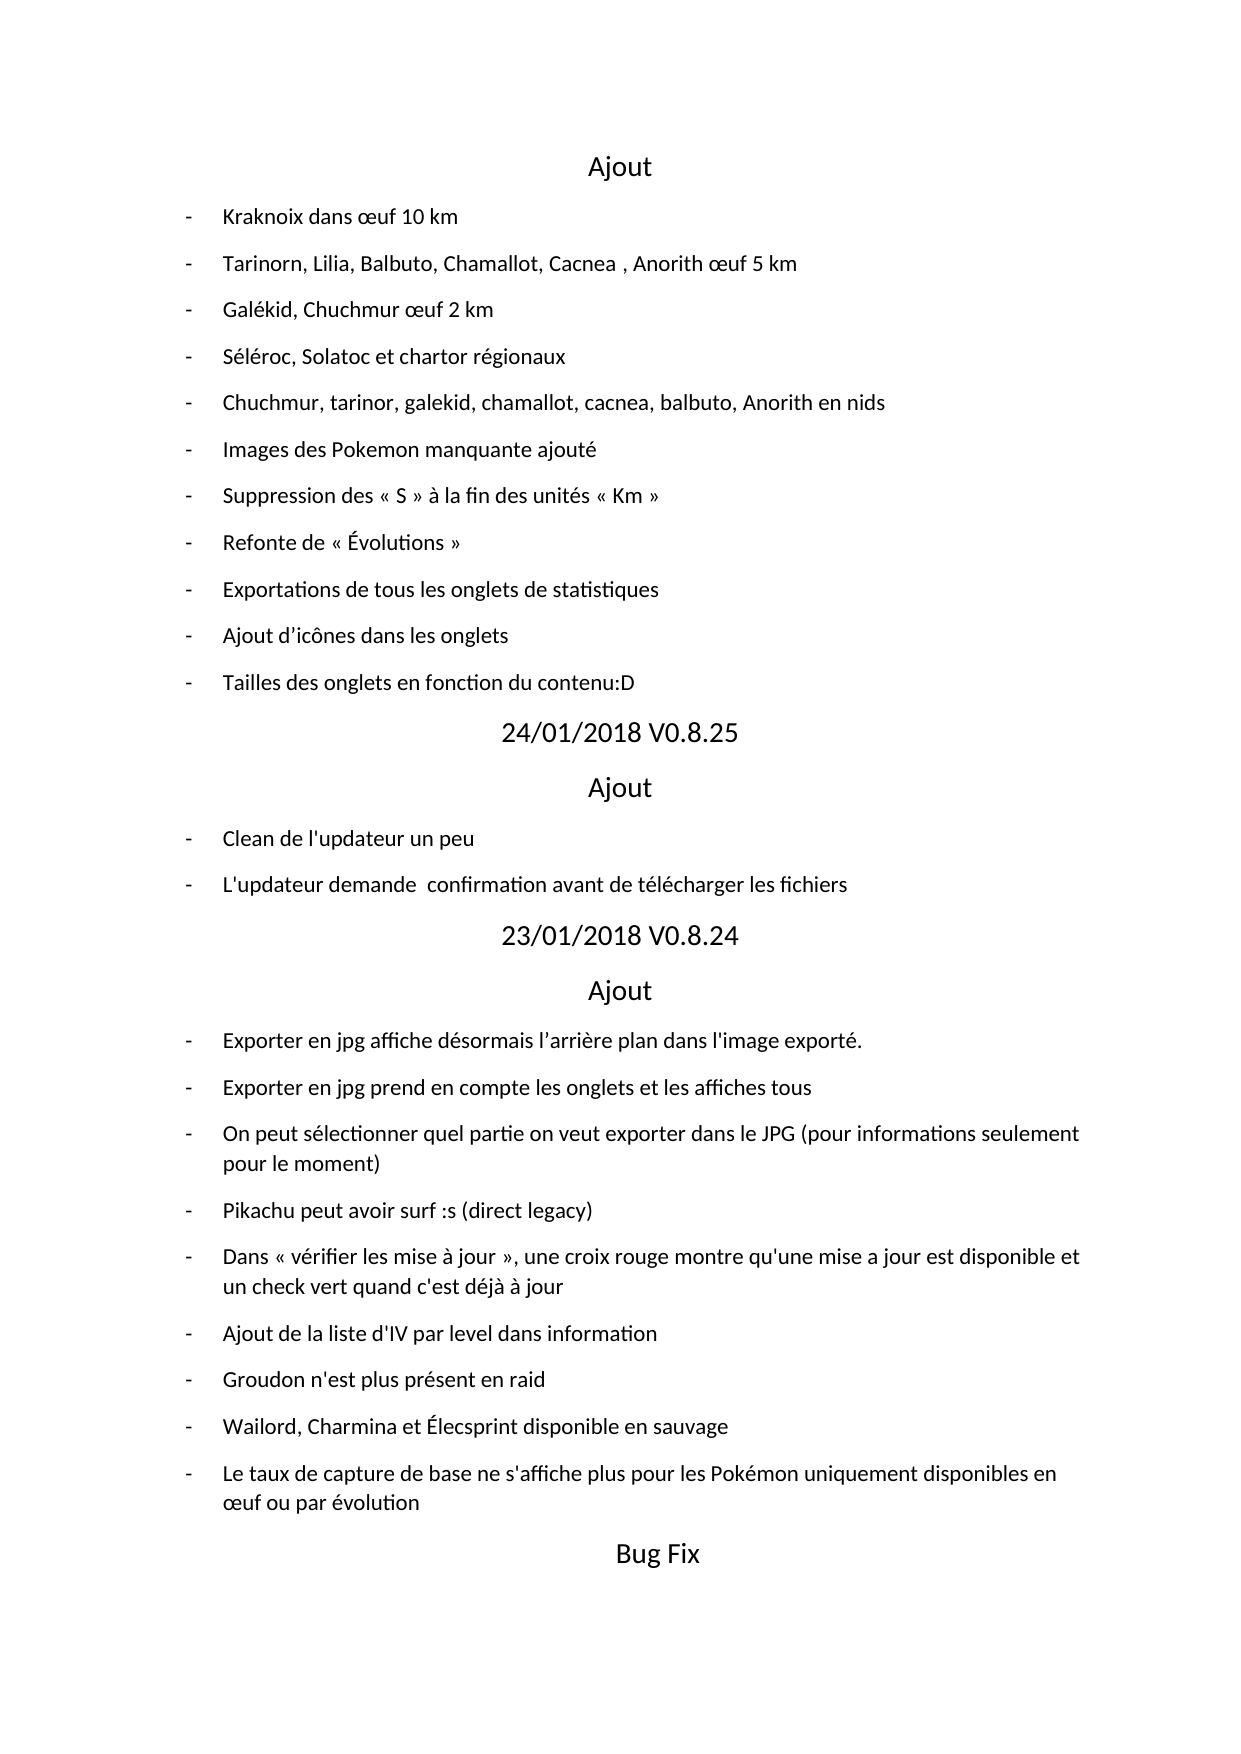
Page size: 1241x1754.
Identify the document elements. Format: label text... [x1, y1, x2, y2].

list Séléroc, Solatoc et chartor régionaux [185, 342, 1093, 370]
list Clean de l'updateur un peu [185, 824, 1093, 852]
list Wailord, Charmina et Élecsprint disponible en sauvage [185, 1412, 1093, 1440]
list On peut sélectionner quel partie on veut exporter dans le JPG (pour informations seulement pour le moment) [185, 1119, 1093, 1177]
list Exporter en jpg prend en compte les onglets et les affiches tous [185, 1073, 1093, 1101]
list Dans « vérifier les mise à jour », une croix rouge montre qu'une mise a jour est disponible et un check vert quand c'est déjà à jour [185, 1242, 1093, 1300]
list Exportations de tous les onglets de statistiques [185, 575, 1093, 603]
list L'updateur demande confirmation avant de télécharger les fichiers [185, 870, 1093, 898]
list Kraknoix dans œuf 10 km [185, 202, 1093, 230]
list Galékid, Chuchmur œuf 2 km [185, 295, 1093, 323]
list Pikachu peut avoir surf :s (direct legacy) [185, 1196, 1093, 1224]
list Ajout de la liste d'IV par level dans information [185, 1319, 1093, 1347]
list Exporter en jpg affiche désormais l’arrière plan dans l'image exporté. [185, 1026, 1093, 1054]
list Tarinorn, Lilia, Balbuto, Chamallot, Cacnea , Anorith œuf 5 km [185, 249, 1093, 277]
text Ajout [148, 972, 1093, 1007]
list Groudon n'est plus présent en raid [185, 1366, 1093, 1393]
list Suppression des « S » à la fin des unités « Km » [185, 482, 1093, 510]
text Ajout [148, 148, 1093, 183]
text 23/01/2018 V0.8.24 [148, 917, 1093, 953]
list Refonte de « Évolutions » [185, 528, 1093, 556]
text 24/01/2018 V0.8.25 [148, 714, 1093, 750]
list Chuchmur, tarinor, galekid, chamallot, cacnea, balbuto, Anorith en nids [185, 388, 1093, 417]
list Tailles des onglets en fonction du contenu:D [185, 668, 1093, 696]
list Images des Pokemon manquante ajouté [185, 435, 1093, 463]
text Ajout [148, 769, 1093, 805]
list Ajout d’icônes dans les onglets [185, 621, 1093, 649]
list Bug Fix [185, 1535, 1093, 1571]
list Le taux de capture de base ne s'affiche plus pour les Pokémon uniquement disponibles en œuf ou par évolution [185, 1459, 1093, 1517]
